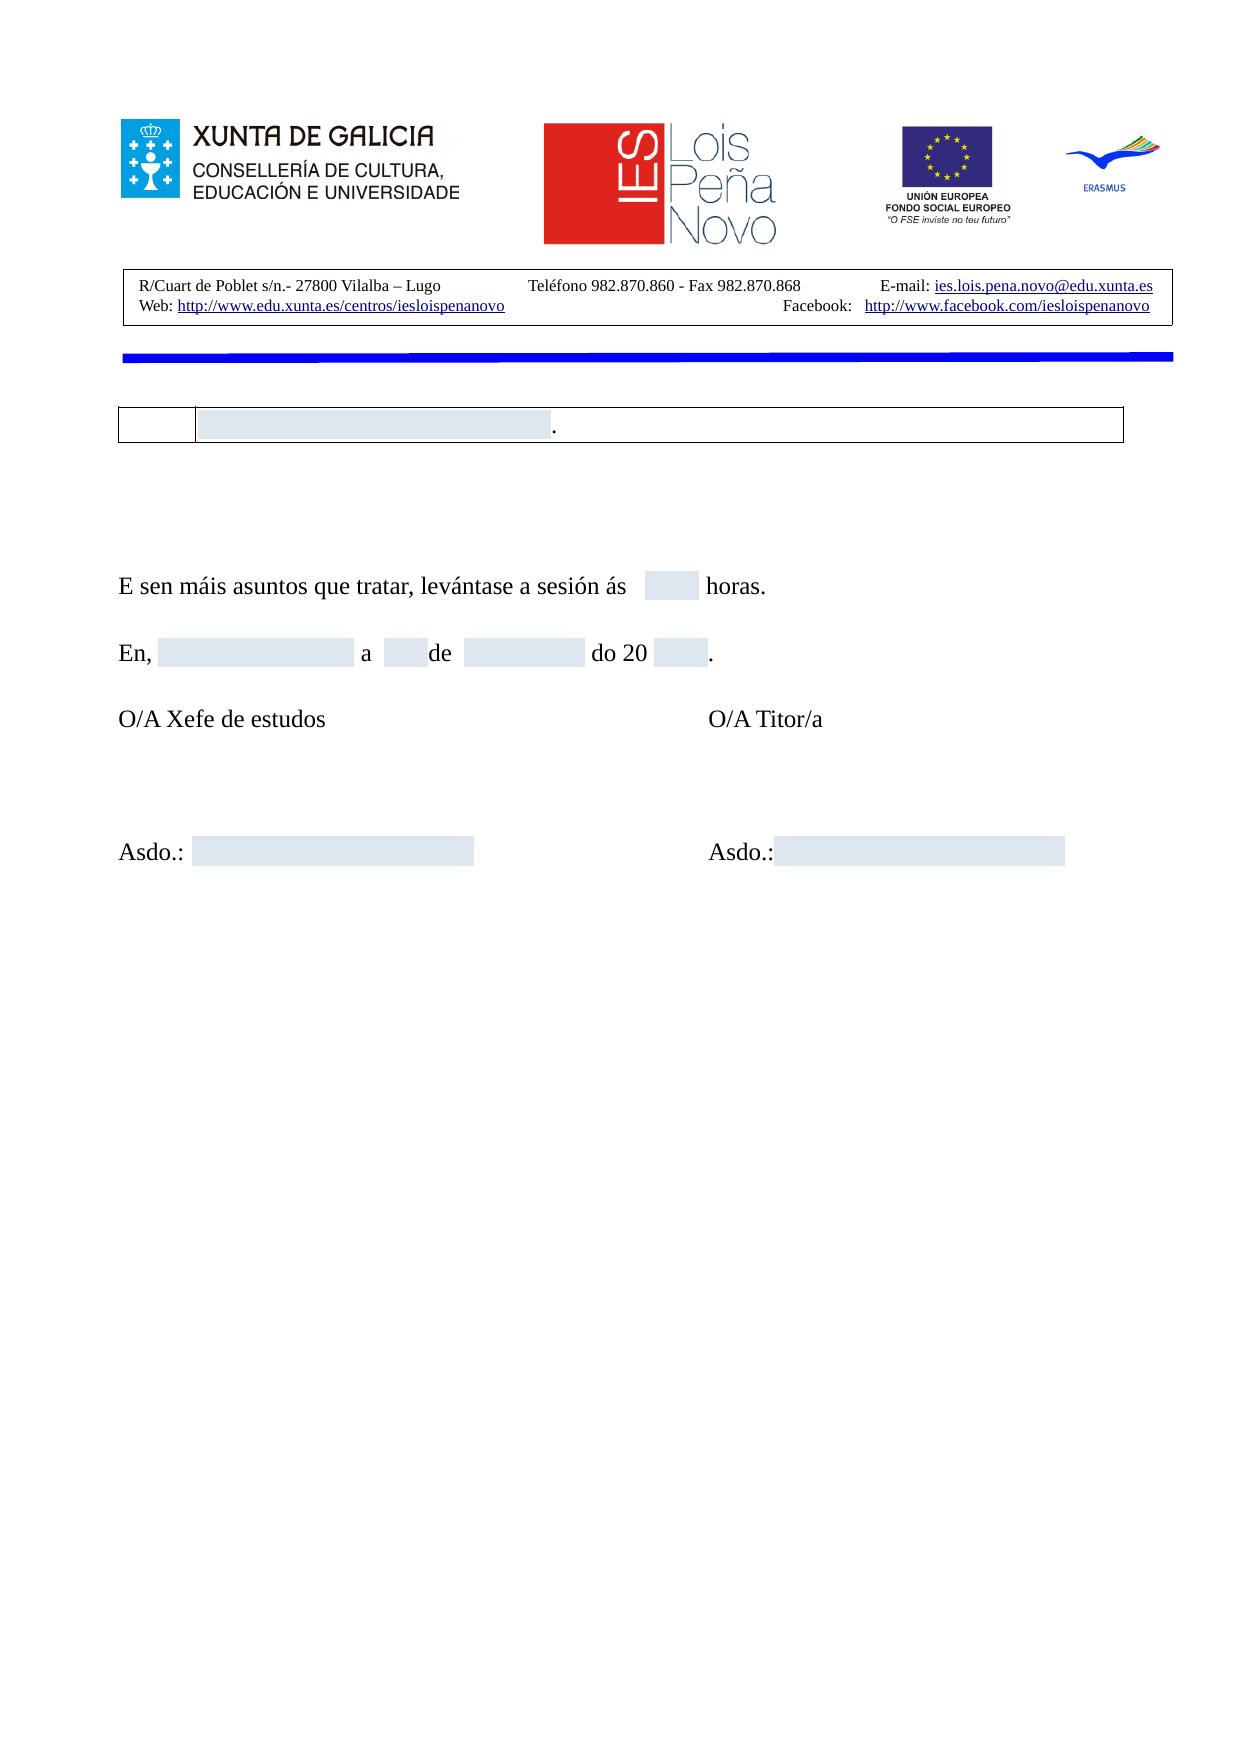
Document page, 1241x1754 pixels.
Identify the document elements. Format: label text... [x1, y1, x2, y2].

picture [164, 159, 171, 166]
picture [147, 153, 155, 161]
picture [120, 118, 459, 199]
text Asdo.: [474, 836, 774, 866]
picture [142, 164, 160, 189]
table_cell . [196, 408, 1123, 442]
picture [164, 141, 171, 149]
table_cell [119, 408, 195, 442]
picture [539, 116, 783, 250]
text E sen máis asuntos que tratar, levántase a sesión ás [118, 571, 645, 600]
picture [1054, 129, 1167, 200]
picture [130, 141, 138, 149]
picture [130, 176, 138, 184]
text horas. [699, 571, 1175, 600]
picture [164, 176, 171, 184]
text O/A Xefe de estudos O/A Titor/a [118, 704, 1175, 733]
picture [147, 141, 155, 149]
text En, a de do 20 . [118, 637, 1175, 667]
text Asdo.: [118, 836, 192, 866]
picture [880, 122, 1013, 227]
text [1065, 836, 1175, 866]
picture [130, 159, 138, 166]
